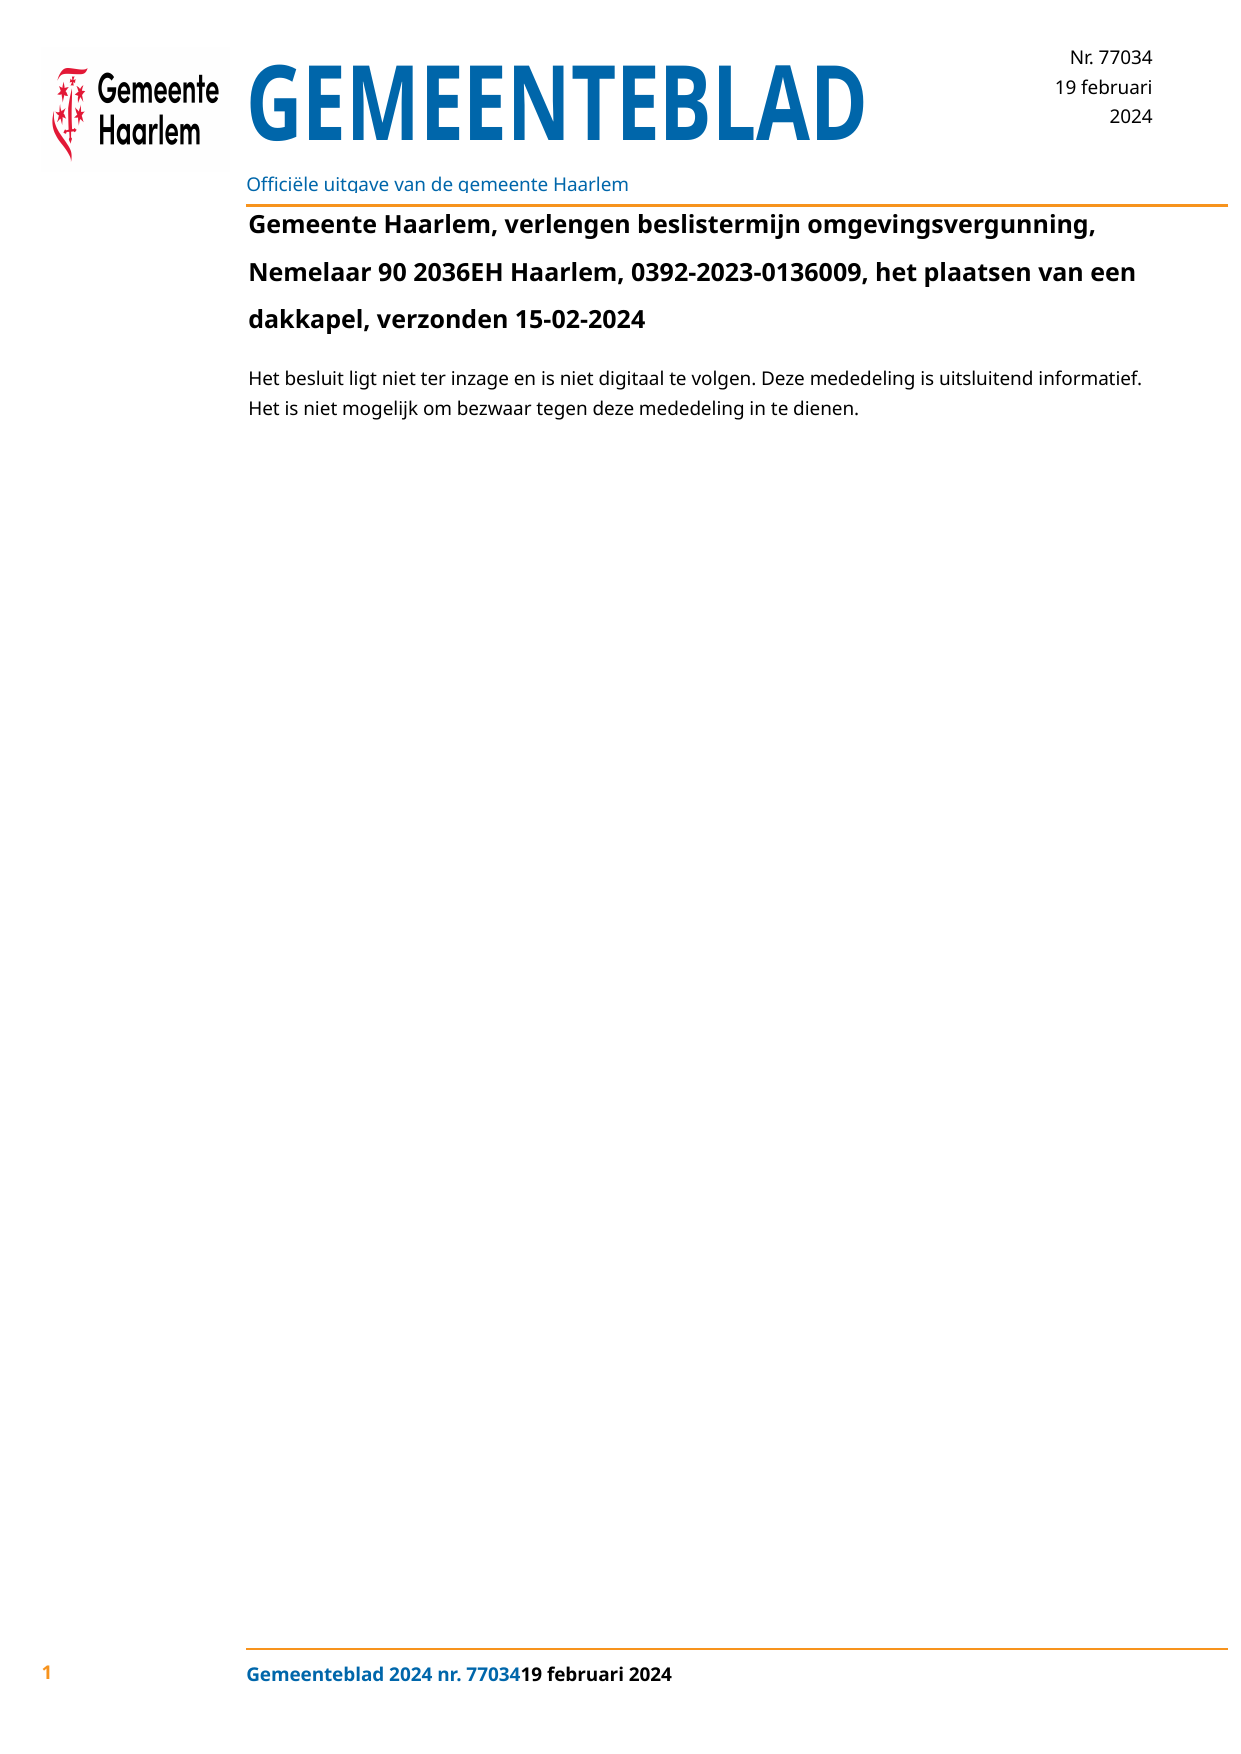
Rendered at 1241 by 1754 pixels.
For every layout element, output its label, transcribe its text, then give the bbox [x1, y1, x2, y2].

text Het besluit ligt niet ter inzage en is niet digitaal te volgen. Deze mededeling is uitsluitend informatief. Het is niet mogelijk om bezwaar tegen deze mededeling in te dienen. [248, 366, 1152, 421]
picture [41, 47, 231, 172]
text Gemeente Haarlem, verlengen beslistermijn omgevingsvergunning, Nemelaar 90 2036EH Haarlem, 0392-2023-0136009, het plaatsen van een dakkapel, verzonden 15-02-2024 [248, 207, 1152, 336]
